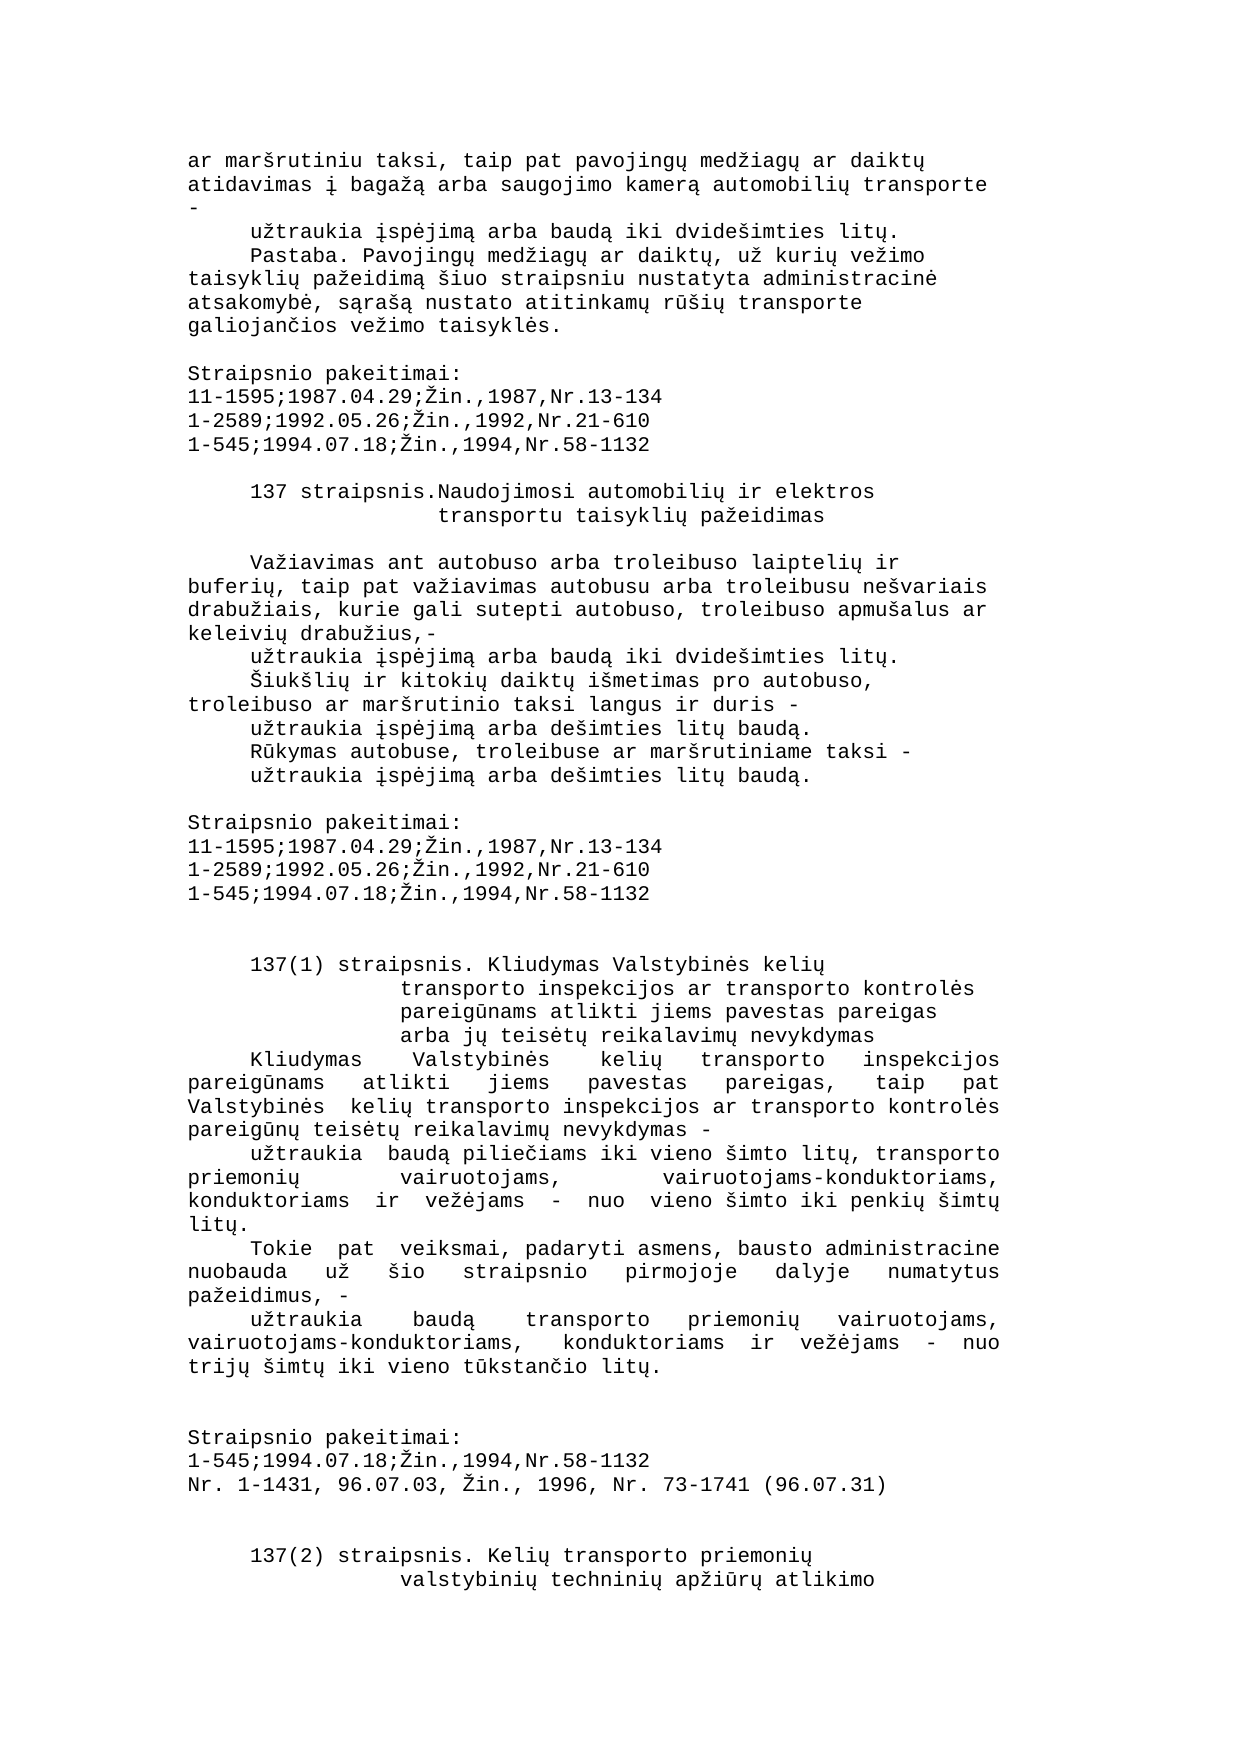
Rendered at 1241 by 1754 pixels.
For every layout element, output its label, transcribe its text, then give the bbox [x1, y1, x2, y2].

text Nr. 1-1431, 96.07.03, Žin., 1996, Nr. 73-1741 (96.07.31) [187, 1474, 1053, 1498]
text užtraukia baudą piliečiams iki vieno šimto litų, transporto [187, 1143, 1053, 1167]
text Kliudymas Valstybinės kelių transporto inspekcijos [187, 1048, 1053, 1072]
text drabužiais, kurie gali sutepti autobuso, troleibuso apmušalus ar [187, 599, 1053, 623]
text 137(2) straipsnis. Kelių transporto priemonių [187, 1545, 1053, 1569]
text Tokie pat veiksmai, padaryti asmens, bausto administracine [187, 1238, 1053, 1261]
text 11-1595;1987.04.29;Žin.,1987,Nr.13-134 [187, 836, 1053, 859]
text 1-545;1994.07.18;Žin.,1994,Nr.58-1132 [187, 1451, 1053, 1474]
text 11-1595;1987.04.29;Žin.,1987,Nr.13-134 [187, 386, 1053, 410]
text 1-2589;1992.05.26;Žin.,1992,Nr.21-610 [187, 410, 1053, 434]
text Rūkymas autobuse, troleibuse ar maršrutiniame taksi - [187, 741, 1053, 765]
text užtraukia įspėjimą arba dešimties litų baudą. [187, 717, 1053, 741]
text Straipsnio pakeitimai: [187, 1427, 1053, 1451]
text transportu taisyklių pažeidimas [187, 505, 1053, 528]
text valstybinių techninių apžiūrų atlikimo [187, 1569, 1053, 1592]
text - [187, 197, 1053, 221]
text ar maršrutiniu taksi, taip pat pavojingų medžiagų ar daiktų [187, 150, 1053, 174]
text priemonių vairuotojams, vairuotojams-konduktoriams, [187, 1167, 1053, 1190]
text užtraukia įspėjimą arba baudą iki dvidešimties litų. [187, 647, 1053, 670]
text pažeidimus, - [187, 1285, 1053, 1309]
text 1-545;1994.07.18;Žin.,1994,Nr.58-1132 [187, 434, 1053, 457]
text trijų šimtų iki vieno tūkstančio litų. [187, 1356, 1053, 1379]
text pareigūnų teisėtų reikalavimų nevykdymas - [187, 1119, 1053, 1143]
text transporto inspekcijos ar transporto kontrolės [187, 978, 1053, 1001]
text 1-545;1994.07.18;Žin.,1994,Nr.58-1132 [187, 883, 1053, 907]
text konduktoriams ir vežėjams - nuo vieno šimto iki penkių šimtų [187, 1190, 1053, 1214]
text užtraukia įspėjimą arba baudą iki dvidešimties litų. [187, 221, 1053, 244]
text galiojančios vežimo taisyklės. [187, 316, 1053, 339]
text užtraukia baudą transporto priemonių vairuotojams, [187, 1309, 1053, 1332]
text keleivių drabužius,- [187, 623, 1053, 647]
text 137(1) straipsnis. Kliudymas Valstybinės kelių [187, 954, 1053, 978]
text Straipsnio pakeitimai: [187, 363, 1053, 386]
text užtraukia įspėjimą arba dešimties litų baudą. [187, 765, 1053, 788]
text troleibuso ar maršrutinio taksi langus ir duris - [187, 694, 1053, 717]
text nuobauda už šio straipsnio pirmojoje dalyje numatytus [187, 1261, 1053, 1285]
text Valstybinės kelių transporto inspekcijos ar transporto kontrolės [187, 1096, 1053, 1119]
text pareigūnams atlikti jiems pavestas pareigas, taip pat [187, 1072, 1053, 1096]
text Pastaba. Pavojingų medžiagų ar daiktų, už kurių vežimo [187, 244, 1053, 268]
text litų. [187, 1214, 1053, 1238]
text pareigūnams atlikti jiems pavestas pareigas [187, 1001, 1053, 1025]
text arba jų teisėtų reikalavimų nevykdymas [187, 1025, 1053, 1048]
text taisyklių pažeidimą šiuo straipsniu nustatyta administracinė [187, 268, 1053, 292]
text Važiavimas ant autobuso arba troleibuso laiptelių ir [187, 552, 1053, 576]
text 137 straipsnis.Naudojimosi automobilių ir elektros [187, 481, 1053, 505]
text buferių, taip pat važiavimas autobusu arba troleibusu nešvariais [187, 576, 1053, 599]
text atidavimas į bagažą arba saugojimo kamerą automobilių transporte [187, 174, 1053, 197]
text 1-2589;1992.05.26;Žin.,1992,Nr.21-610 [187, 859, 1053, 883]
text Šiukšlių ir kitokių daiktų išmetimas pro autobuso, [187, 670, 1053, 694]
text atsakomybė, sąrašą nustato atitinkamų rūšių transporte [187, 292, 1053, 316]
text Straipsnio pakeitimai: [187, 812, 1053, 836]
text vairuotojams-konduktoriams, konduktoriams ir vežėjams - nuo [187, 1332, 1053, 1356]
